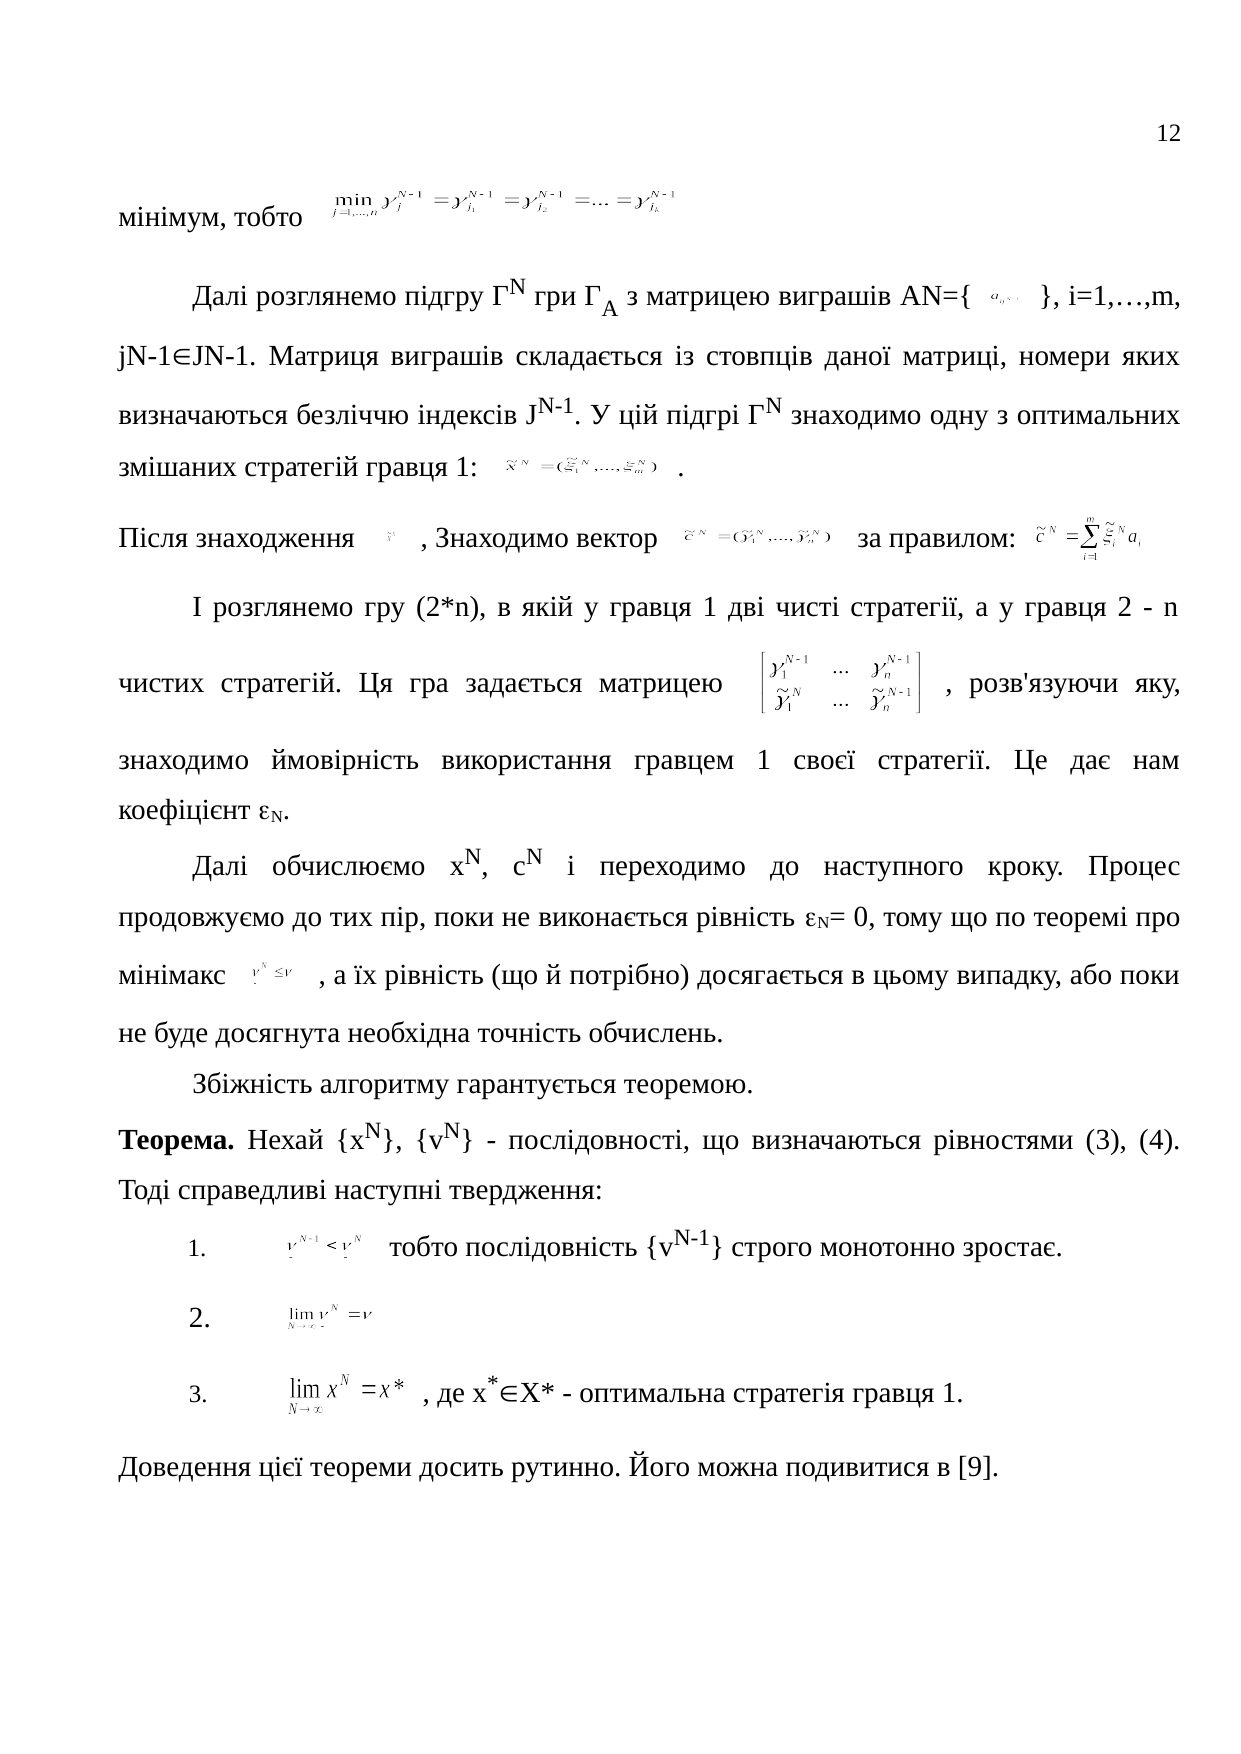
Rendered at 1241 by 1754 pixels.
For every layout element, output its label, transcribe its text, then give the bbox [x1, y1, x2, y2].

list тобто послідовність {vN-1} строго монотонно зростає. [118, 1222, 1181, 1272]
text Теорема. Нехай {xN}, {vN} - послідовності, що визначаються рівностями (3), (4). Тоді справедливі наступні твердження: [118, 1116, 1181, 1206]
text Далі обчислюємо xN, сN і переходимо до наступного кроку. Процес продовжуємо до тих пір, поки не виконається рівність N= 0, тому що по теоремі про мінімакс , а їх рівність (що й потрібно) досягається в цьому випадку, або поки не буде досягнута необхідна точність обчислень. [118, 843, 1181, 1049]
text Після знаходження , Знаходимо вектор за правилом: [118, 501, 1181, 572]
text Збіжність алгоритму гарантується теоремою. [118, 1066, 1181, 1099]
text І розглянемо гру (2*n), в якій у гравця 1 дві чисті стратегії, а у гравця 2 - n чистих стратегій. Ця гра задається матрицею , розв'язуючи яку, знаходимо ймовірність використання гравцем 1 своєї стратегії. Це дає нам коефіцієнт N. [118, 589, 1181, 826]
list Доведення цієї теореми досить рутинно. Його можна подивитися в [9]. [118, 1449, 1181, 1482]
list , де x*X* - оптимальна стратегія гравця 1. [118, 1358, 1181, 1429]
text мінімум, тобто [118, 177, 1181, 256]
text Далі розглянемо підгру ГN гри ГА з матрицею виграшів АN={}, i=1,…,m, jN-1JN-1. Матриця виграшів складається із стовпців даної матриці, номери яких визначаються безліччю індексів JN-1. У цій підгрі ГN знаходимо одну з оптимальних змішаних стратегій гравця 1: . [118, 272, 1181, 484]
